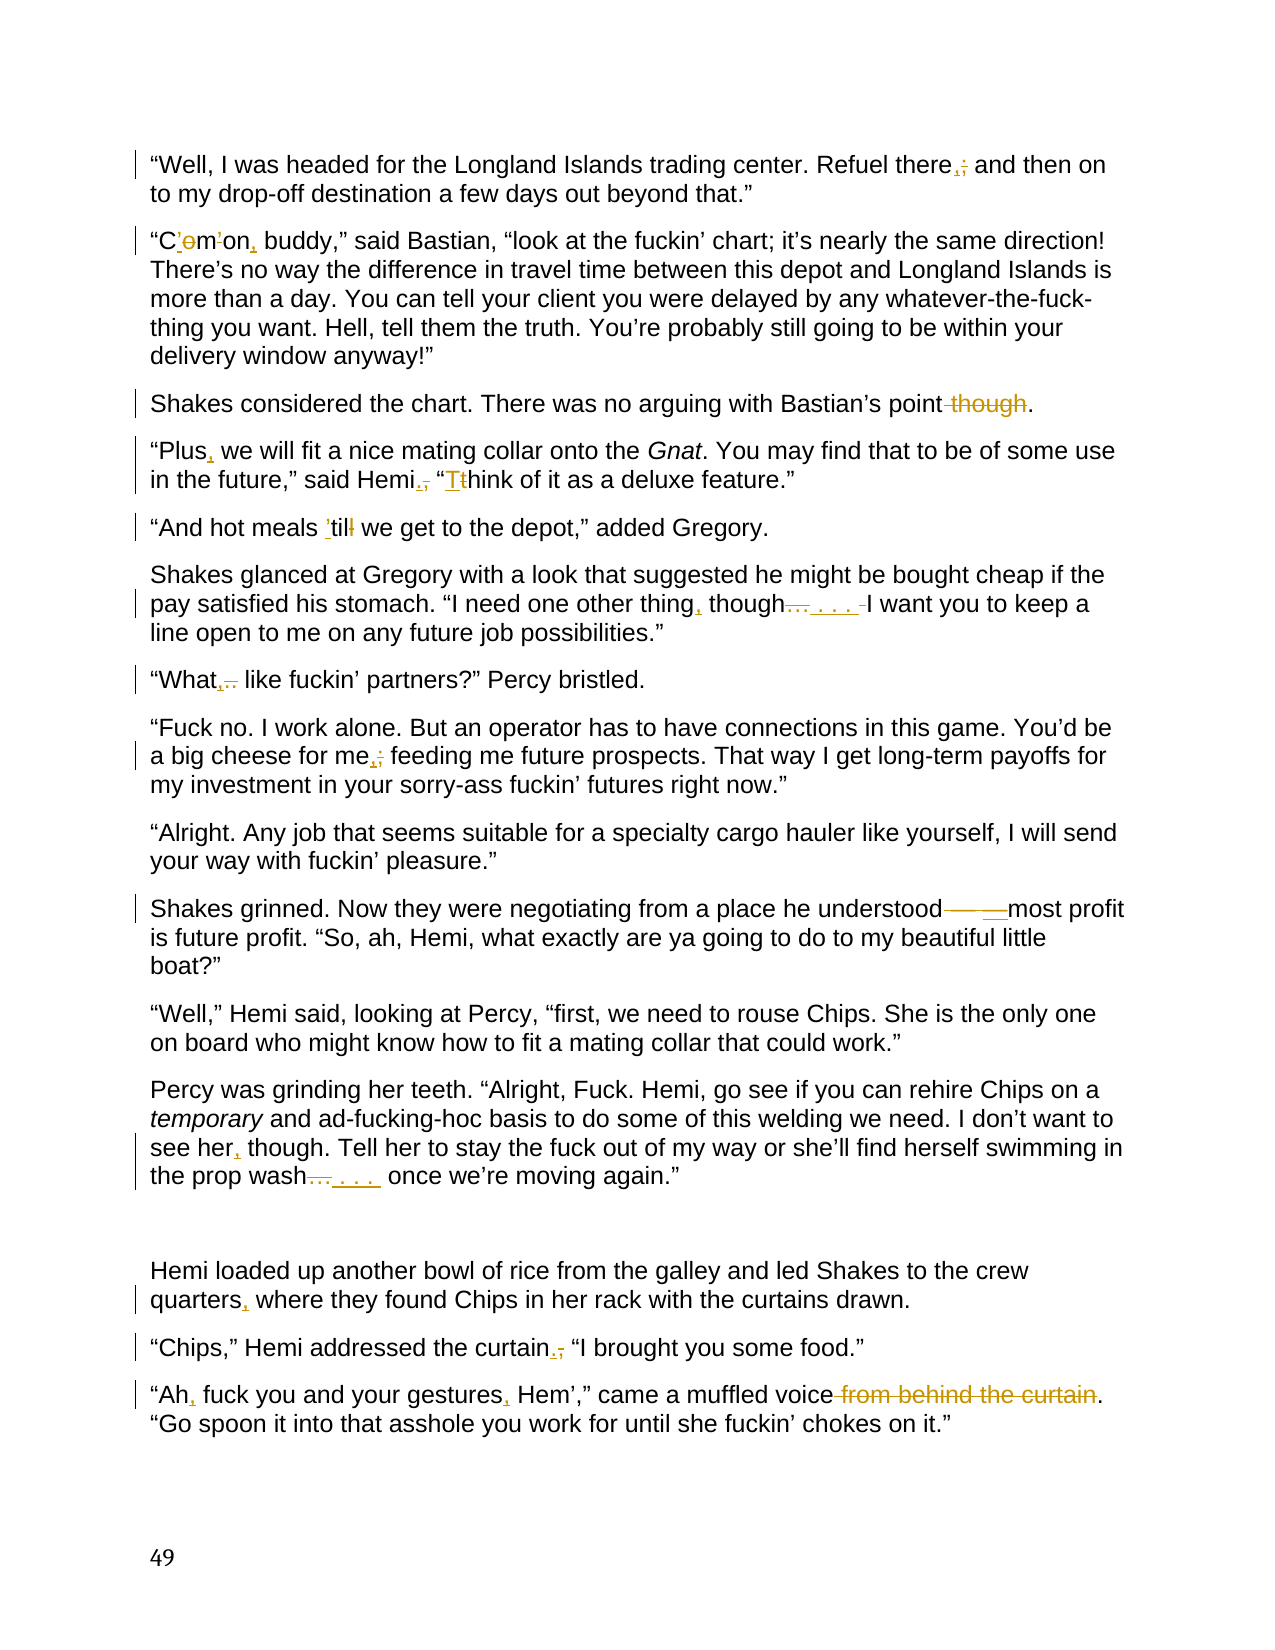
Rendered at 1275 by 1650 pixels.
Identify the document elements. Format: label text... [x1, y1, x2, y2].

text “What, like fuckin’ partners?” Percy bristled. [150, 665, 1125, 694]
text “Plus, we will fit a nice mating collar onto the Gnat. You may find that to be of some use in the future,” said Hemi. “Think of it as a deluxe feature.” [150, 436, 1125, 494]
text “Ah, fuck you and your gestures, Hem’,” came a muffled voice. “Go spoon it into that asshole you work for until she fuckin’ chokes on it.” [150, 1380, 1125, 1437]
text “Chips,” Hemi addressed the curtain. “I brought you some food.” [150, 1332, 1125, 1361]
text Shakes considered the chart. There was no arguing with Bastian’s point. [150, 389, 1125, 417]
text “Well, I was headed for the Longland Islands trading center. Refuel there, and then on to my drop-off destination a few days out beyond that.” [150, 150, 1125, 207]
text Hemi loaded up another bowl of rice from the galley and led Shakes to the crew quarters, where they found Chips in her rack with the curtains drawn. [150, 1256, 1125, 1314]
text Shakes glanced at Gregory with a look that suggested he might be bought cheap if the pay satisfied his stomach. “I need one other thing, though . . . I want you to keep a line open to me on any future job possibilities.” [150, 560, 1125, 646]
text “Alright. Any job that seems suitable for a specialty cargo hauler like yourself, I will send your way with fuckin’ pleasure.” [150, 817, 1125, 875]
text “Fuck no. I work alone. But an operator has to have connections in this game. You’d be a big cheese for me, feeding me future prospects. That way I get long-term payoffs for my investment in your sorry-ass fuckin’ futures right now.” [150, 712, 1125, 799]
text “And hot meals ’til we get to the depot,” added Gregory. [150, 512, 1125, 541]
text Percy was grinding her teeth. “Alright, Fuck. Hemi, go see if you can rehire Chips on a temporary and ad-fucking-hoc basis to do some of this welding we need. I don’t want to see her, though. Tell her to stay the fuck out of my way or she’ll find herself swimming in the prop wash . . . once we’re moving again.” [150, 1075, 1125, 1190]
text “C’mon, buddy,” said Bastian, “look at the fuckin’ chart; it’s nearly the same direction! There’s no way the difference in travel time between this depot and Longland Islands is more than a day. You can tell your client you were delayed by any whatever-the-fuck-thing you want. Hell, tell them the truth. You’re probably still going to be within your delivery window anyway!” [150, 226, 1125, 370]
text Shakes grinned. Now they were negotiating from a place he understood—most profit is future profit. “So, ah, Hemi, what exactly are ya going to do to my beautiful little boat?” [150, 894, 1125, 980]
text “Well,” Hemi said, looking at Percy, “first, we need to rouse Chips. She is the only one on board who might know how to fit a mating collar that could work.” [150, 999, 1125, 1056]
